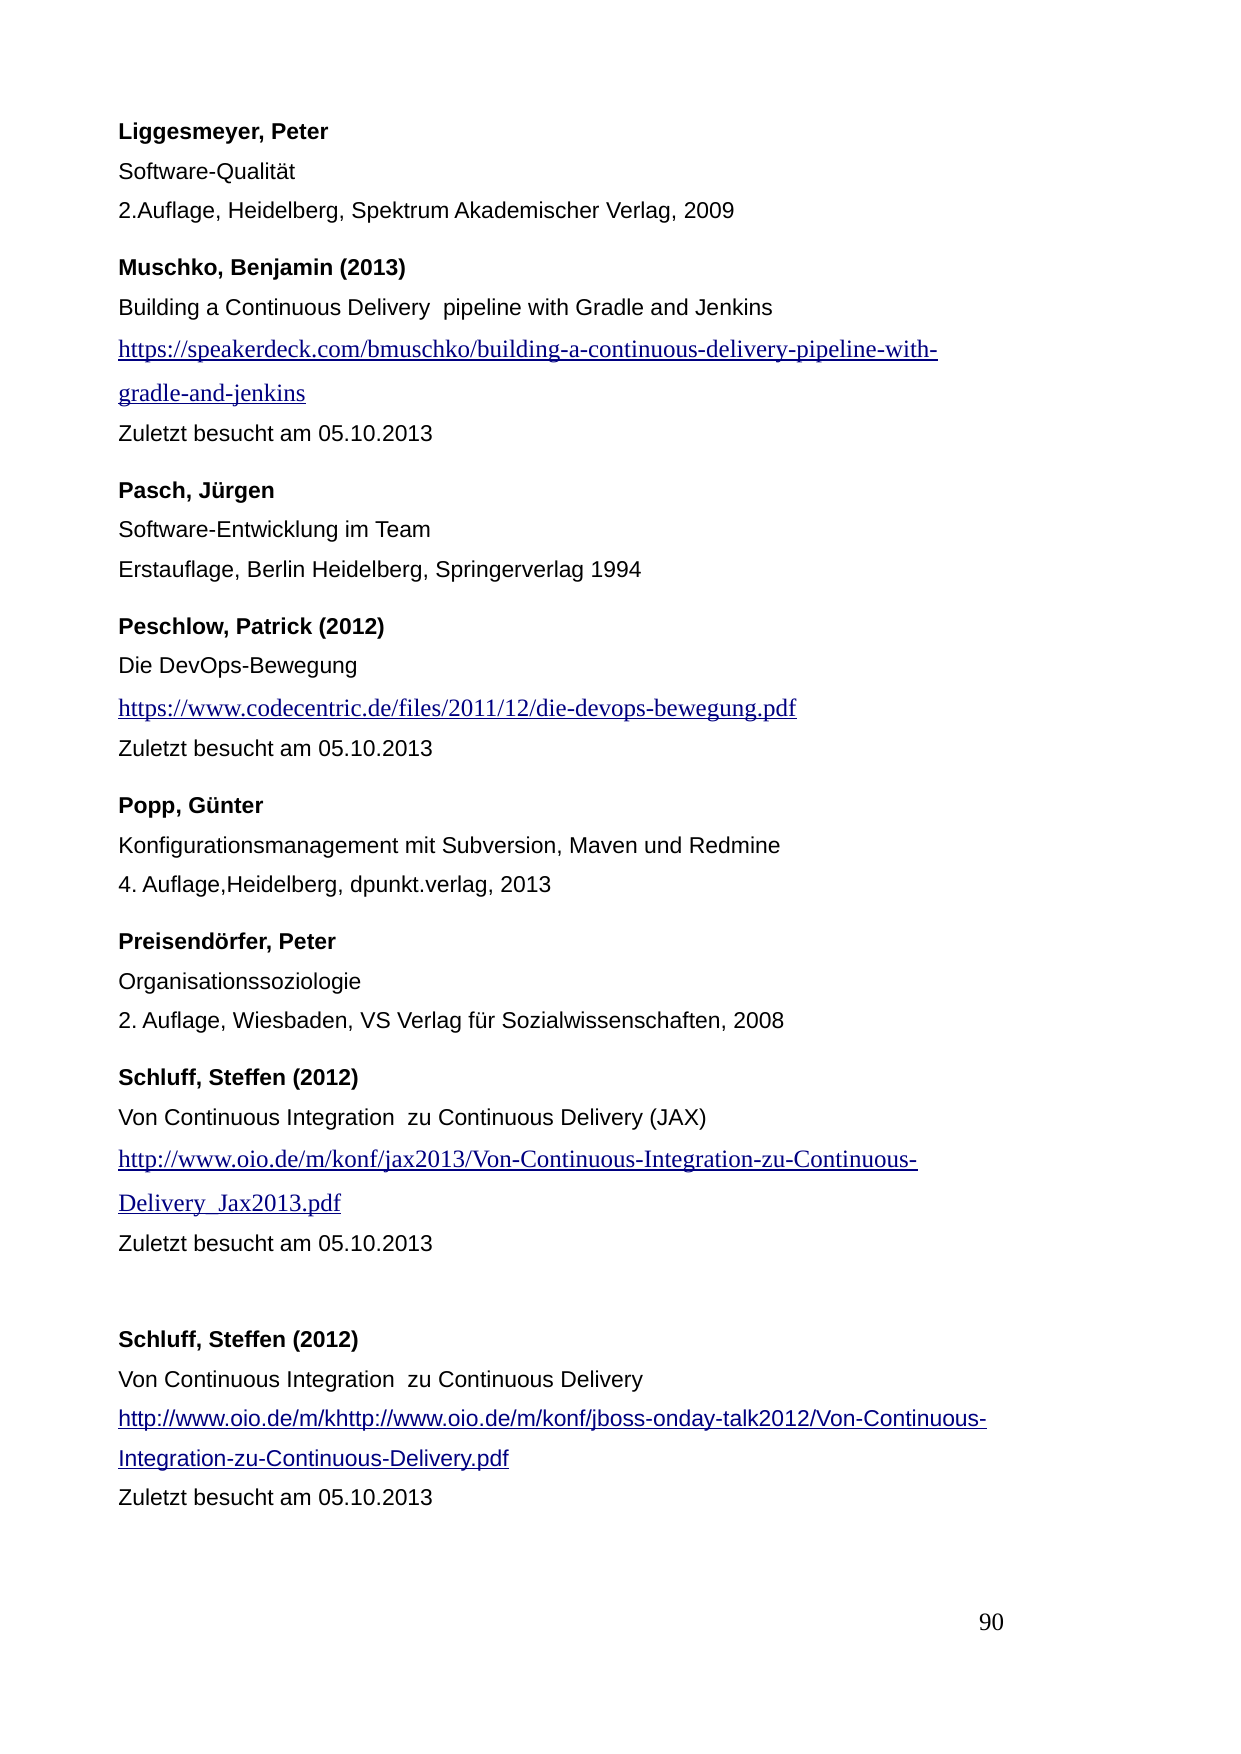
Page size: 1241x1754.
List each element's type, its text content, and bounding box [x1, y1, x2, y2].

text Schluff, Steffen (2012) Von Continuous Integration zu Continuous Delivery http://www.oio.de/m/khttp://www.oio.de/m/konf/jboss-onday-talk2012/Von-Continuous-Integration-zu-Continuous-Delivery.pdf Zuletzt besucht am 05.10.2013 [118, 1287, 1004, 1511]
text Pasch, Jürgen Software-Entwicklung im Team Erstauflage, Berlin Heidelberg, Springerverlag 1994 [118, 477, 1004, 582]
text Liggesmeyer, Peter Software-Qualität 2.Auflage, Heidelberg, Spektrum Akademischer Verlag, 2009 [118, 118, 1004, 223]
text Schluff, Steffen (2012) Von Continuous Integration zu Continuous Delivery (JAX) http://www.oio.de/m/konf/jax2013/Von-Continuous-Integration-zu-Continuous-Delivery_Jax2013.pdf Zuletzt besucht am 05.10.2013 [118, 1064, 1004, 1256]
text Peschlow, Patrick (2012) Die DevOps-Bewegung https://www.codecentric.de/files/2011/12/die-devops-bewegung.pdf Zuletzt besucht am 05.10.2013 [118, 613, 1004, 761]
text Preisendörfer, Peter Organisationssoziologie 2. Auflage, Wiesbaden, VS Verlag für Sozialwissenschaften, 2008 [118, 928, 1004, 1033]
text Popp, Günter Konfigurationsmanagement mit Subversion, Maven und Redmine 4. Auflage,Heidelberg, dpunkt.verlag, 2013 [118, 792, 1004, 897]
text Muschko, Benjamin (2013) Building a Continuous Delivery pipeline with Gradle and Jenkins https://speakerdeck.com/bmuschko/building-a-continuous-delivery-pipeline-with-gradle-and-jenkins Zuletzt besucht am 05.10.2013 [118, 254, 1004, 446]
